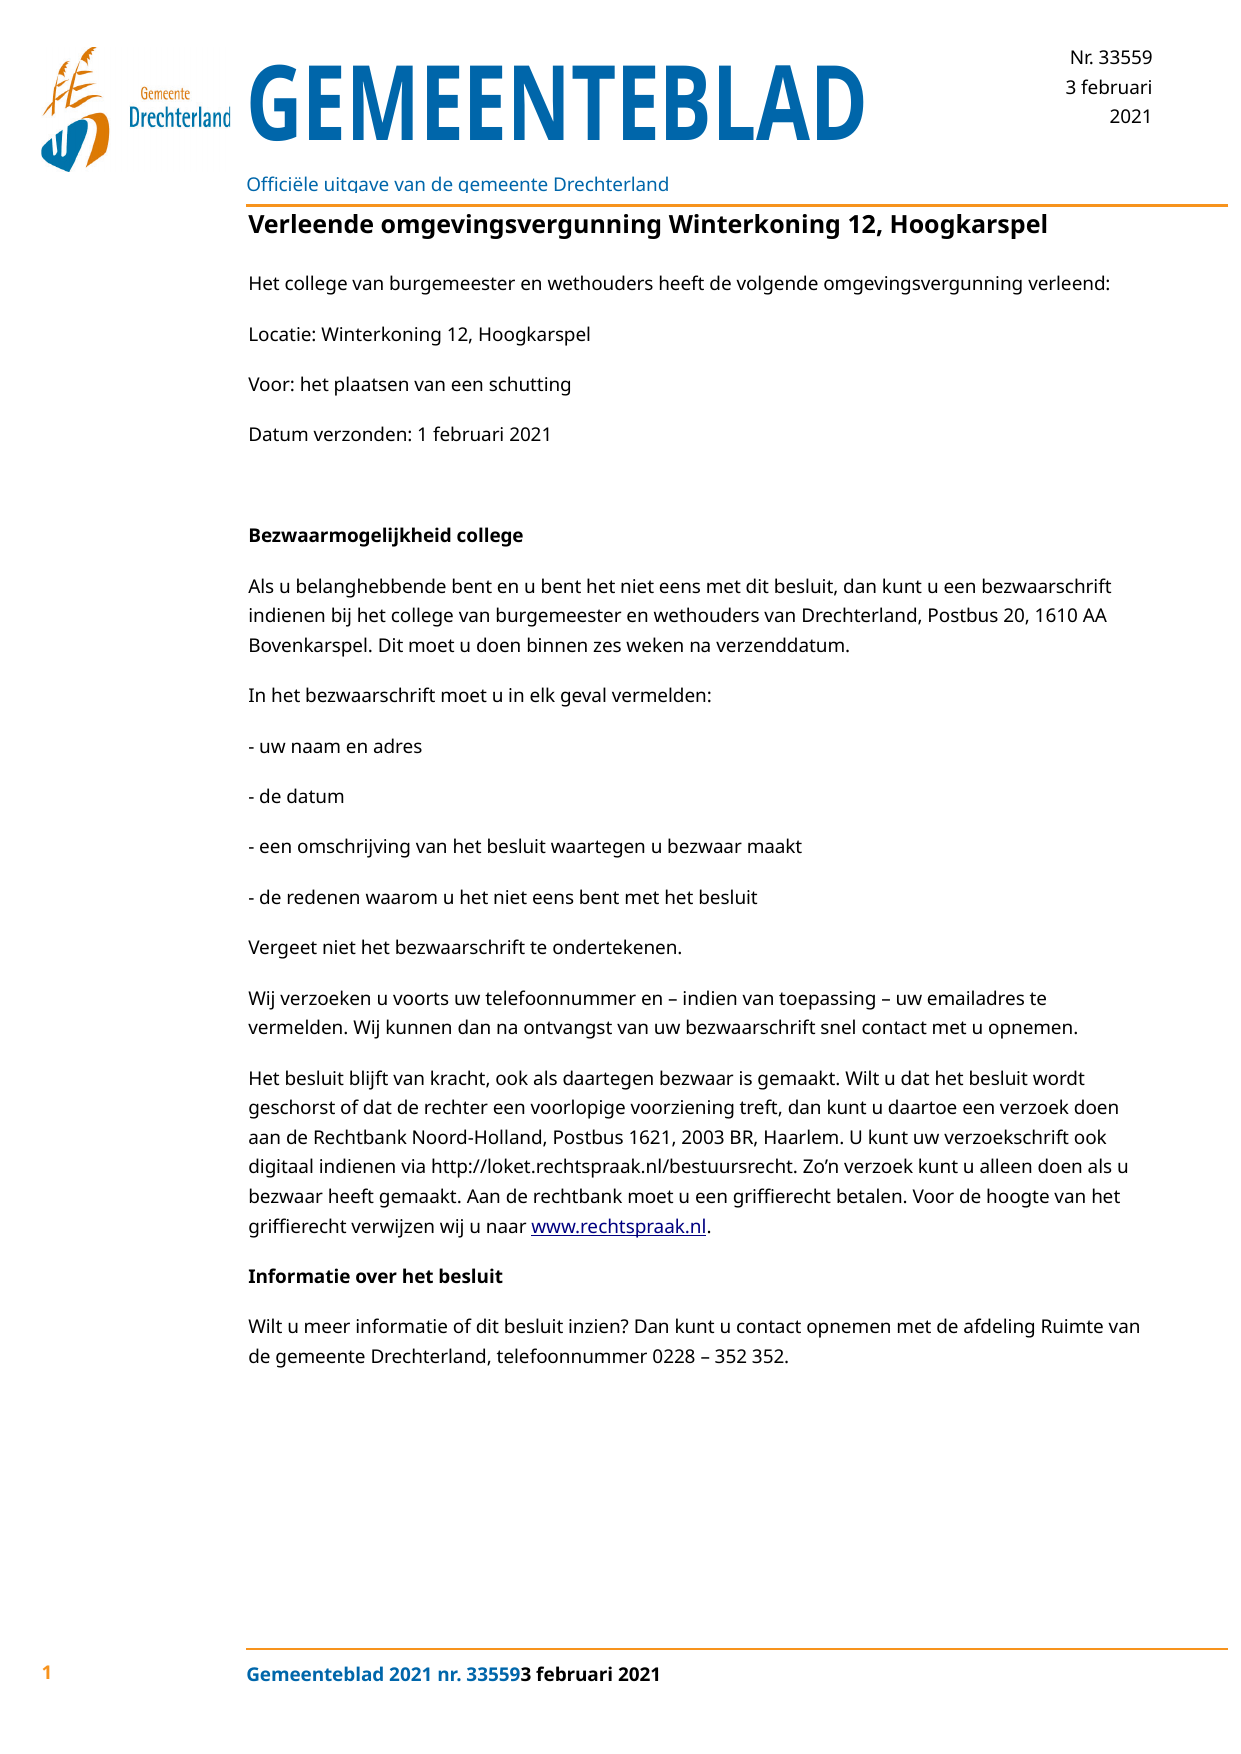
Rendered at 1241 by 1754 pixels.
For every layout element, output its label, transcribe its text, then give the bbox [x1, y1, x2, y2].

text - een omschrijving van het besluit waartegen u bezwaar maakt [248, 834, 1152, 859]
text Wilt u meer informatie of dit besluit inzien? Dan kunt u contact opnemen met de afdeling Ruimte van de gemeente Drechterland, telefoonnummer 0228 – 352 352. [248, 1314, 1152, 1369]
text Bezwaarmogelijkheid college [248, 522, 1152, 548]
text Het besluit blijft van kracht, ook als daartegen bezwaar is gemaakt. Wilt u dat het besluit wordt geschorst of dat de rechter een voorlopige voorziening treft, dan kunt u daartoe een verzoek doen aan de Rechtbank Noord-Holland, Postbus 1621, 2003 BR, Haarlem. U kunt uw verzoekschrift ook digitaal indienen via http://loket.rechtspraak.nl/bestuursrecht. Zo’n verzoek kunt u alleen doen als u bezwaar heeft gemaakt. Aan de rechtbank moet u een griffierecht betalen. Voor de hoogte van het griffierecht verwijzen wij u naar www.rechtspraak.nl. [248, 1065, 1152, 1238]
picture [41, 47, 231, 172]
text Vergeet niet het bezwaarschrift te ondertekenen. [248, 934, 1152, 960]
text - uw naam en adres [248, 733, 1152, 758]
picture [41, 158, 64, 172]
text Locatie: Winterkoning 12, Hoogkarspel [248, 321, 1152, 346]
text Wij verzoeken u voorts uw telefoonnummer en – indien van toepassing – uw emailadres te vermelden. Wij kunnen dan na ontvangst van uw bezwaarschrift snel contact met u opnemen. [248, 985, 1152, 1040]
text Als u belanghebbende bent en u bent het niet eens met dit besluit, dan kunt u een bezwaarschrift indienen bij het college van burgemeester en wethouders van Drechterland, Postbus 20, 1610 AA Bovenkarspel. Dit moet u doen binnen zes weken na verzenddatum. [248, 573, 1152, 658]
text - de redenen waarom u het niet eens bent met het besluit [248, 884, 1152, 910]
text In het bezwaarschrift moet u in elk geval vermelden: [248, 682, 1152, 708]
picture [226, 115, 231, 124]
text Het college van burgemeester en wethouders heeft de volgende omgevingsvergunning verleend: [248, 270, 1152, 296]
text Verleende omgevingsvergunning Winterkoning 12, Hoogkarspel [248, 207, 1152, 241]
text Informatie over het besluit [248, 1263, 1152, 1289]
text Voor: het plaatsen van een schutting [248, 371, 1152, 397]
text - de datum [248, 783, 1152, 809]
text Datum verzonden: 1 februari 2021 [248, 422, 1152, 447]
